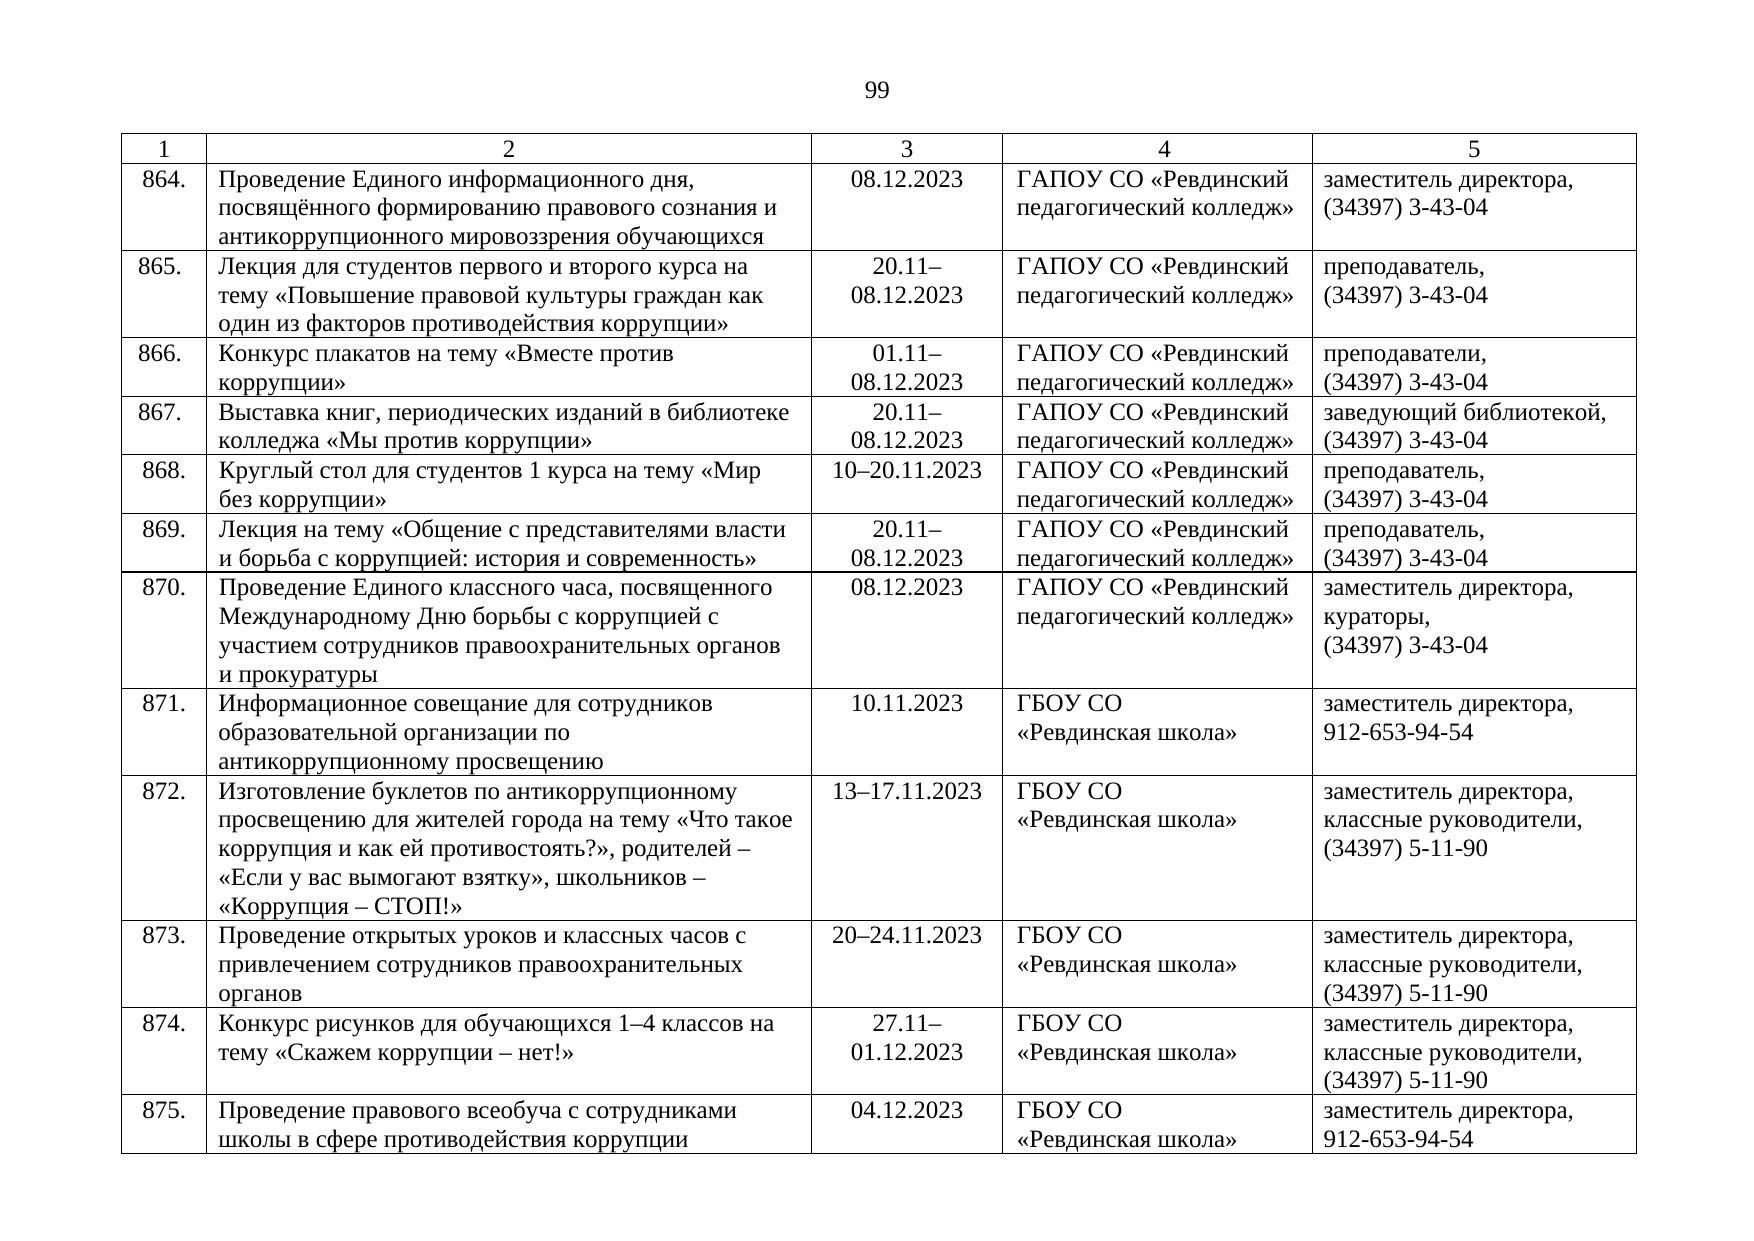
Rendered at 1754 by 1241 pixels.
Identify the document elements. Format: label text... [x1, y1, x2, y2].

table_cell [122, 1095, 206, 1153]
table_cell [122, 921, 206, 1007]
table_cell 08.12.2023 [812, 573, 1002, 687]
table_cell заместитель директора, 912-653-94-54 [1313, 1095, 1636, 1153]
table_cell 27.11–01.12.2023 [812, 1008, 1002, 1094]
table_header 1 [122, 134, 206, 163]
table_cell Информационное совещание для сотрудников образовательной организации по антикоррупционному просвещению [207, 689, 811, 775]
table_cell [117, 688, 121, 775]
table_cell Конкурс рисунков для обучающихся 1–4 классов на тему «Скажем коррупции – нет!» [207, 1008, 811, 1094]
table_cell [122, 455, 206, 513]
table_cell ГБОУ СО «Ревдинская школа» [1003, 1095, 1312, 1153]
table_cell Лекция на тему «Общение с представителями власти и борьба с коррупцией: история и современность» [207, 514, 811, 571]
table_cell заместитель директора, классные руководители, (34397) 5-11-90 [1313, 1008, 1636, 1094]
table_cell Круглый стол для студентов 1 курса на тему «Мир без коррупции» [207, 455, 811, 513]
table_cell Изготовление буклетов по антикоррупционному просвещению для жителей города на тему «Что такое коррупция и как ей противостоять?», родителей – «Если у вас вымогают взятку», школьников – «Коррупция – СТОП!» [207, 776, 811, 919]
table_header 2 [207, 134, 811, 163]
table_cell заместитель директора, кураторы, (34397) 3-43-04 [1313, 573, 1636, 687]
table_header [117, 133, 121, 163]
table_cell ГАПОУ СО «Ревдинский педагогический колледж» [1003, 251, 1312, 337]
table_cell Конкурс плакатов на тему «Вместе против коррупции» [207, 338, 811, 396]
table_cell [122, 397, 206, 454]
table_cell 10.11.2023 [812, 689, 1002, 775]
table_cell Проведение Единого информационного дня, посвящённого формированию правового сознания и антикоррупционного мировоззрения обучающихся [207, 164, 811, 250]
table_cell [122, 776, 206, 919]
table_cell [117, 920, 121, 1007]
table_cell [117, 1094, 121, 1153]
table_cell 10–20.11.2023 [812, 455, 1002, 513]
table_cell заместитель директора, (34397) 3-43-04 [1313, 164, 1636, 250]
table_cell ГАПОУ СО «Ревдинский педагогический колледж» [1003, 397, 1312, 454]
table_header 5 [1313, 134, 1636, 163]
table_cell Проведение Единого классного часа, посвященного Международному Дню борьбы с коррупцией с участием сотрудников правоохранительных органов и прокуратуры [207, 573, 811, 687]
table_cell [117, 337, 121, 396]
table_cell [117, 163, 121, 250]
table_cell заведующий библиотекой, (34397) 3-43-04 [1313, 397, 1636, 454]
table_cell 01.11–08.12.2023 [812, 338, 1002, 396]
table_cell 20.11–08.12.2023 [812, 251, 1002, 337]
table_cell Проведение правового всеобуча с сотрудниками школы в сфере противодействия коррупции [207, 1095, 811, 1153]
table_cell преподаватель, (34397) 3-43-04 [1313, 251, 1636, 337]
table_cell [117, 571, 121, 687]
table_cell преподаватель, (34397) 3-43-04 [1313, 455, 1636, 513]
table_cell 20.11–08.12.2023 [812, 514, 1002, 571]
table_cell [117, 250, 121, 337]
table_cell 08.12.2023 [812, 164, 1002, 250]
table_cell 13–17.11.2023 [812, 776, 1002, 919]
table_cell заместитель директора, классные руководители, (34397) 5-11-90 [1313, 776, 1636, 919]
table_cell заместитель директора, 912-653-94-54 [1313, 689, 1636, 775]
table_cell [117, 513, 121, 571]
table_cell [122, 1008, 206, 1094]
table_cell ГБОУ СО «Ревдинская школа» [1003, 776, 1312, 919]
table_cell [122, 689, 206, 775]
table_cell [117, 1007, 121, 1094]
table_cell ГАПОУ СО «Ревдинский педагогический колледж» [1003, 338, 1312, 396]
table_cell [117, 775, 121, 919]
table_cell ГБОУ СО «Ревдинская школа» [1003, 1008, 1312, 1094]
table_cell преподаватели, (34397) 3-43-04 [1313, 338, 1636, 396]
table_cell [117, 396, 121, 454]
table_cell 20–24.11.2023 [812, 921, 1002, 1007]
table_cell Выставка книг, периодических изданий в библиотеке колледжа «Мы против коррупции» [207, 397, 811, 454]
table_cell 20.11–08.12.2023 [812, 397, 1002, 454]
table_cell Проведение открытых уроков и классных часов с привлечением сотрудников правоохранительных органов [207, 921, 811, 1007]
table_cell ГАПОУ СО «Ревдинский педагогический колледж» [1003, 164, 1312, 250]
table_cell заместитель директора, классные руководители, (34397) 5-11-90 [1313, 921, 1636, 1007]
table_cell [122, 251, 206, 337]
table_cell [122, 338, 206, 396]
table_cell Лекция для студентов первого и второго курса на тему «Повышение правовой культуры граждан как один из факторов противодействия коррупции» [207, 251, 811, 337]
table_cell [117, 454, 121, 513]
table_cell [122, 164, 206, 250]
table_cell преподаватель, (34397) 3-43-04 [1313, 514, 1636, 571]
table_header 4 [1003, 134, 1312, 163]
table_cell ГАПОУ СО «Ревдинский педагогический колледж» [1003, 573, 1312, 687]
table_cell ГАПОУ СО «Ревдинский педагогический колледж» [1003, 514, 1312, 571]
table_cell ГБОУ СО «Ревдинская школа» [1003, 689, 1312, 775]
table_cell [122, 573, 206, 687]
table_cell ГАПОУ СО «Ревдинский педагогический колледж» [1003, 455, 1312, 513]
table_cell [122, 514, 206, 571]
table_header 3 [812, 134, 1002, 163]
table_cell ГБОУ СО «Ревдинская школа» [1003, 921, 1312, 1007]
table_cell 04.12.2023 [812, 1095, 1002, 1153]
